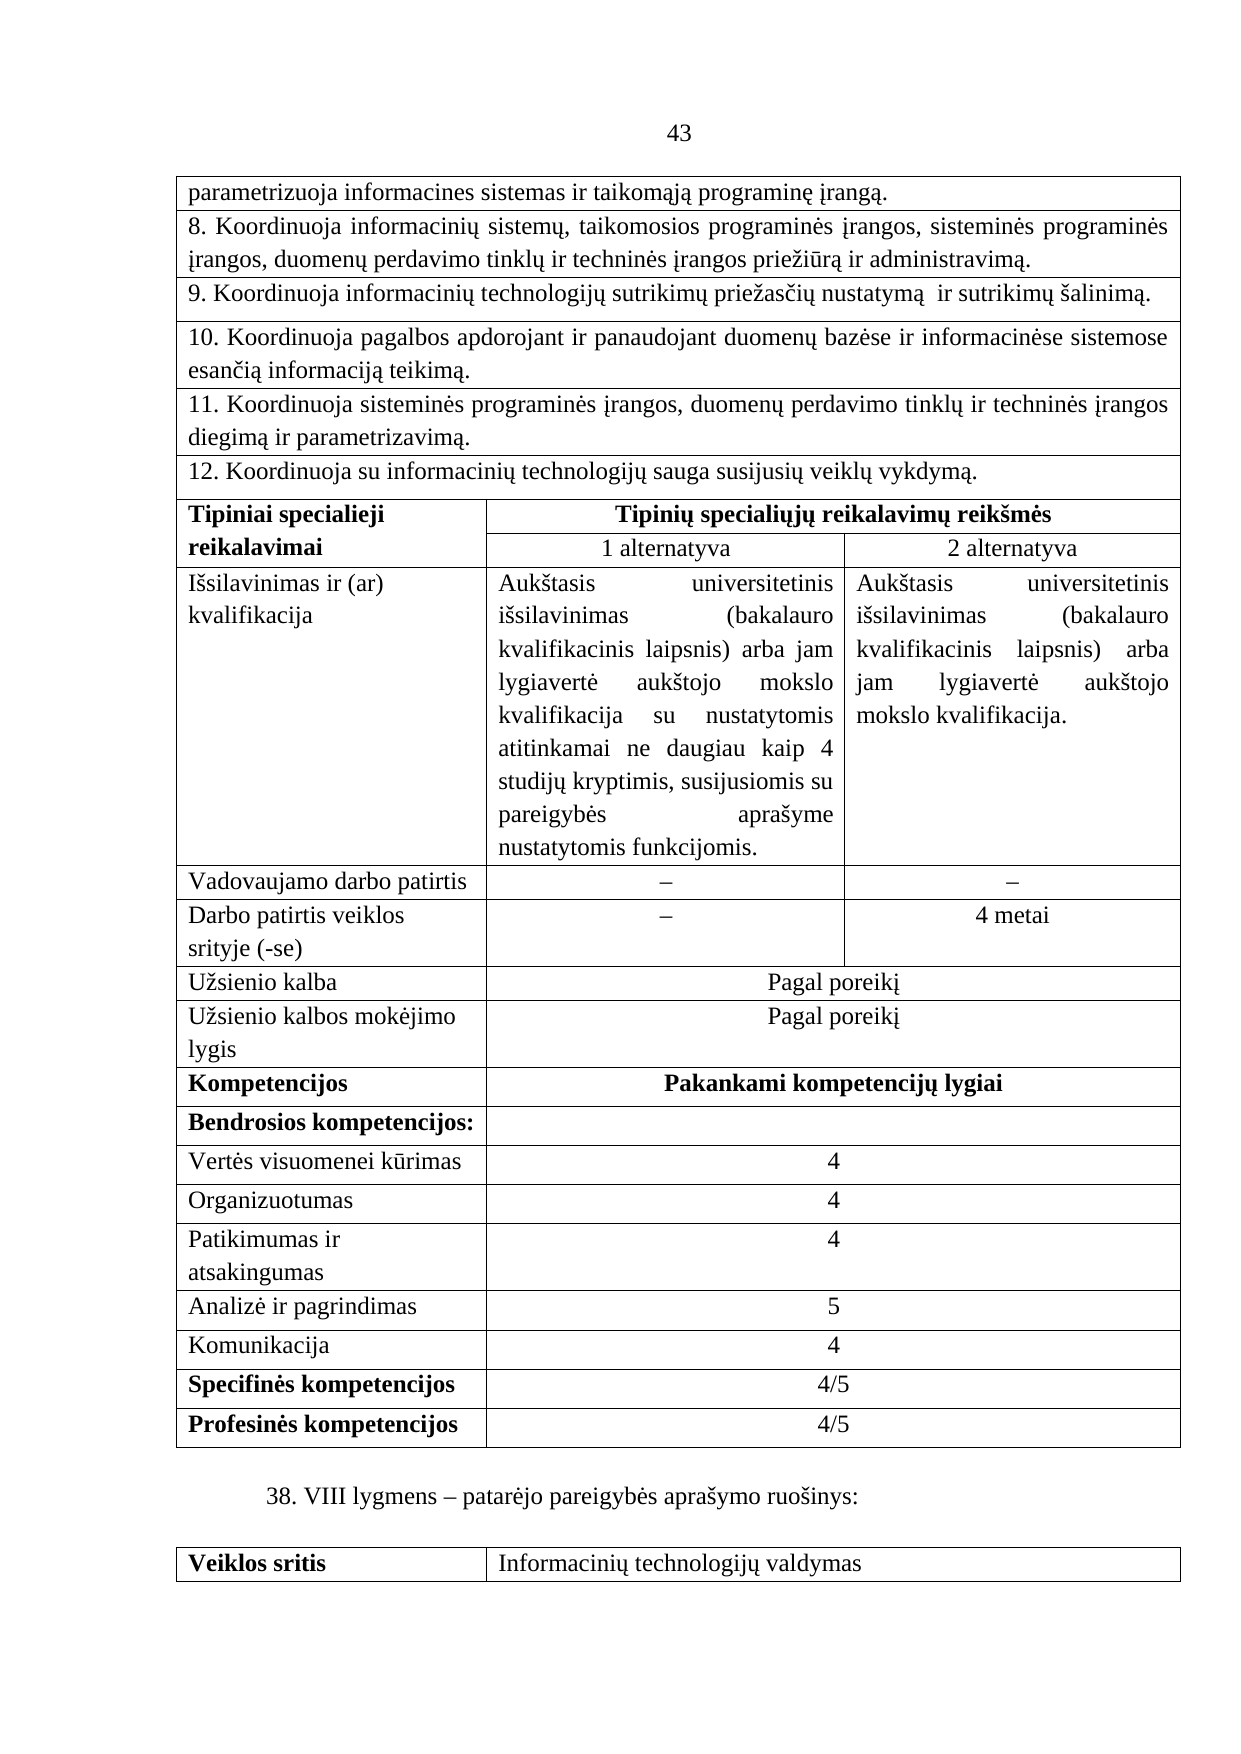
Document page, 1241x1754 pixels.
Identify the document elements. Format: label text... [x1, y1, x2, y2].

table_cell Komunikacija [177, 1331, 486, 1368]
table_header Veiklos sritis [177, 1548, 486, 1581]
table_cell Aukštasis universitetinis išsilavinimas (bakalauro kvalifikacinis laipsnis) arba jam lygiavertė aukštojo mokslo kvalifikacija. [845, 568, 1180, 865]
table_cell 12. Koordinuoja su informacinių technologijų sauga susijusių veiklų vykdymą. [177, 456, 1180, 498]
table_cell Analizė ir pagrindimas [177, 1291, 486, 1329]
table_cell Tipinių specialiųjų reikalavimų reikšmės [487, 500, 1180, 532]
table_cell 11. Koordinuoja sisteminės programinės įrangos, duomenų perdavimo tinklų ir techninės įrangos diegimą ir parametrizavimą. [177, 389, 1180, 455]
table_cell Pagal poreikį [487, 967, 1180, 1000]
table_cell Bendrosios kompetencijos: [177, 1107, 486, 1145]
table_cell 4/5 [487, 1370, 1180, 1408]
table_cell – [487, 900, 844, 966]
table_cell 4 [487, 1146, 1180, 1184]
table_cell 4 [487, 1224, 1180, 1290]
table_cell Profesinės kompetencijos [177, 1409, 486, 1447]
table_cell 1 alternatyva [487, 534, 844, 567]
table_cell 4/5 [487, 1409, 1180, 1447]
table_cell – [487, 866, 844, 899]
table_cell Pakankami kompetencijų lygiai [487, 1068, 1180, 1106]
table_cell Organizuotumas [177, 1185, 486, 1223]
table_cell Užsienio kalbos mokėjimo lygis [177, 1001, 486, 1067]
table_cell Aukštasis universitetinis išsilavinimas (bakalauro kvalifikacinis laipsnis) arba jam lygiavertė aukštojo mokslo kvalifikacija su nustatytomis atitinkamai ne daugiau kaip 4 studijų kryptimis, susijusiomis su pareigybės aprašyme nustatytomis funkcijomis. [487, 568, 844, 865]
table_cell Tipiniai specialieji reikalavimai [177, 500, 486, 567]
table_cell Specifinės kompetencijos [177, 1370, 486, 1408]
table_header Informacinių technologijų valdymas [487, 1548, 1180, 1581]
table_cell 4 [487, 1185, 1180, 1223]
table_cell 2 alternatyva [845, 534, 1180, 567]
table_cell Pagal poreikį [487, 1001, 1180, 1067]
table_cell Darbo patirtis veiklos srityje (-se) [177, 900, 486, 966]
table_cell 9. Koordinuoja informacinių technologijų sutrikimų priežasčių nustatymą ir sutrikimų šalinimą. [177, 278, 1180, 321]
table_cell Užsienio kalba [177, 967, 486, 1000]
table_cell Patikimumas ir atsakingumas [177, 1224, 486, 1290]
text 38. VIII lygmens – patarėjo pareigybės aprašymo ruošinys: [177, 1481, 1181, 1509]
table_cell 4 [487, 1331, 1180, 1368]
table_cell Vertės visuomenei kūrimas [177, 1146, 486, 1184]
table_cell 5 [487, 1291, 1180, 1329]
table_cell parametrizuoja informacines sistemas ir taikomąją programinę įrangą. [177, 177, 1180, 210]
table_cell Išsilavinimas ir (ar) kvalifikacija [177, 568, 486, 865]
table_cell 10. Koordinuoja pagalbos apdorojant ir panaudojant duomenų bazėse ir informacinėse sistemose esančią informaciją teikimą. [177, 322, 1180, 388]
table_cell – [845, 866, 1180, 899]
table_cell Vadovaujamo darbo patirtis [177, 866, 486, 899]
table_cell Kompetencijos [177, 1068, 486, 1106]
table_cell 8. Koordinuoja informacinių sistemų, taikomosios programinės įrangos, sisteminės programinės įrangos, duomenų perdavimo tinklų ir techninės įrangos priežiūrą ir administravimą. [177, 211, 1180, 277]
table_cell 4 metai [845, 900, 1180, 966]
table_cell [487, 1107, 1180, 1145]
